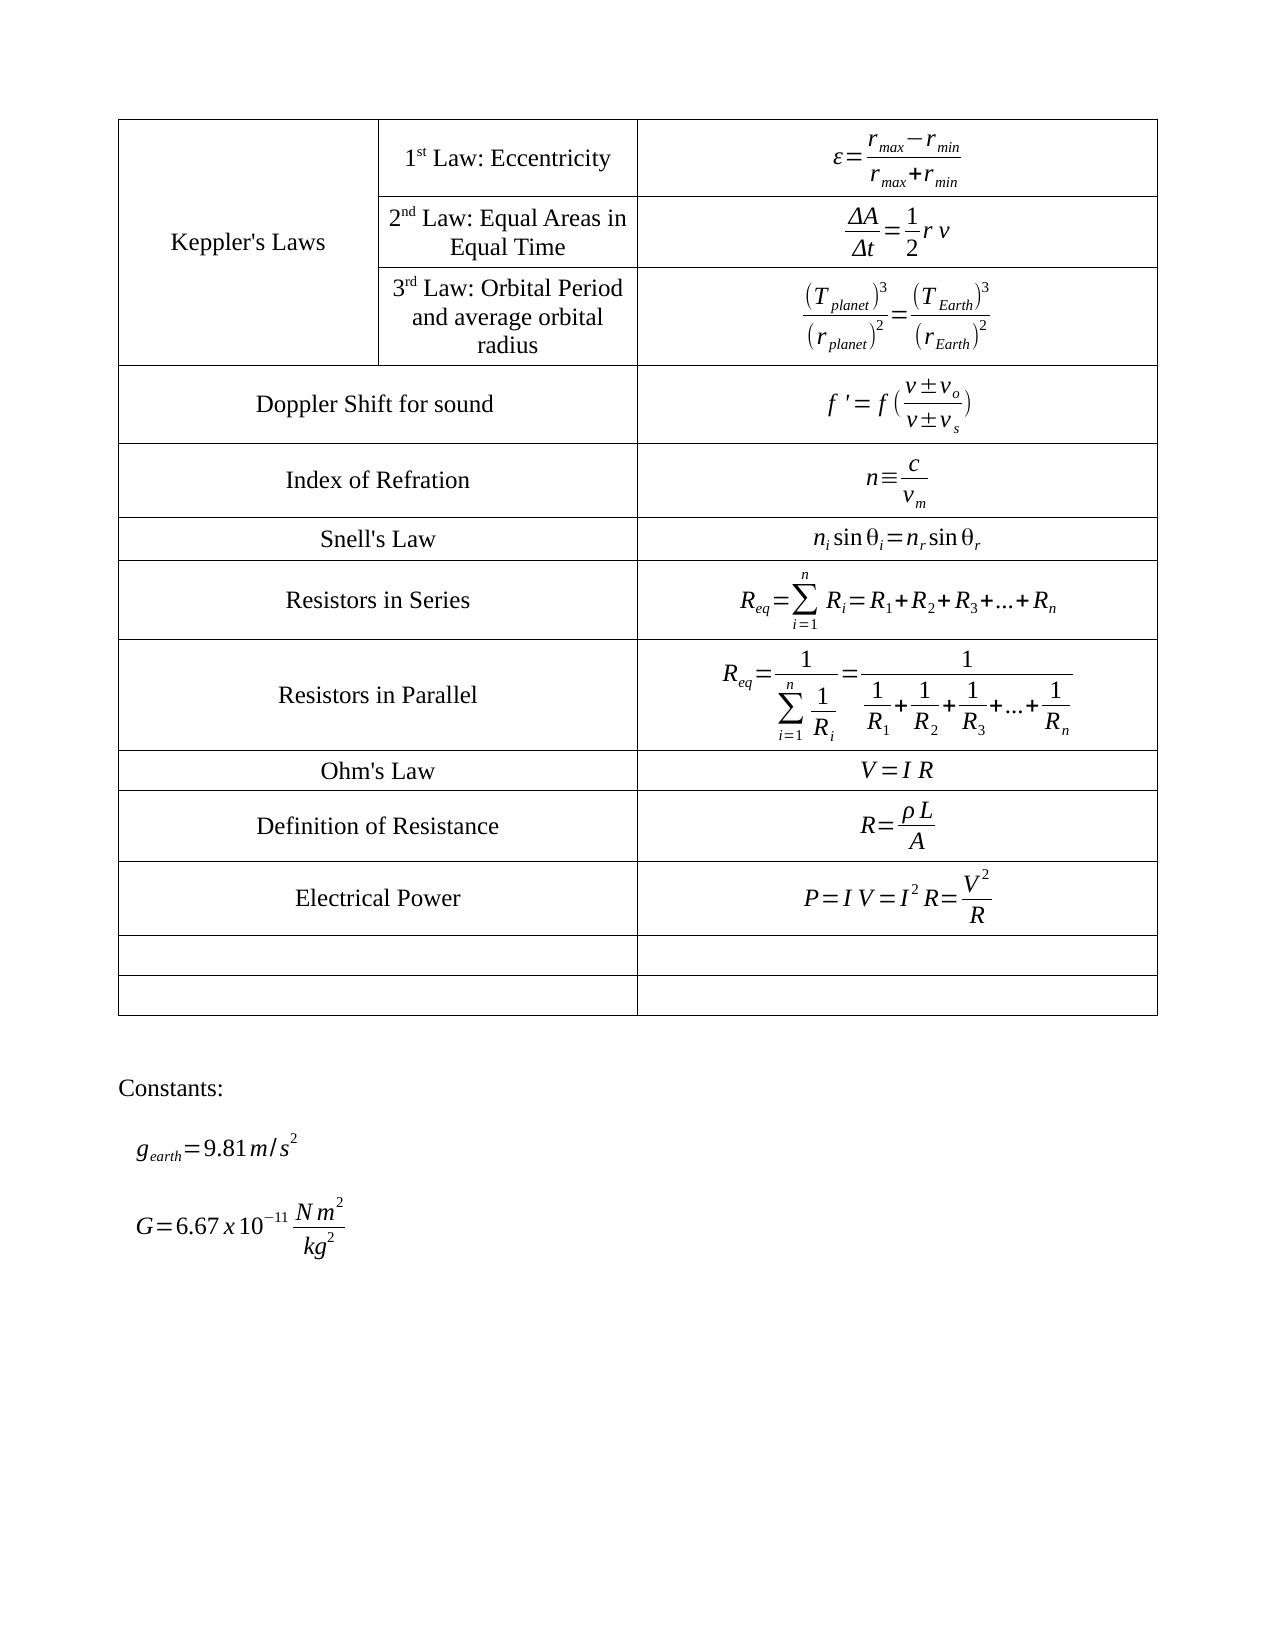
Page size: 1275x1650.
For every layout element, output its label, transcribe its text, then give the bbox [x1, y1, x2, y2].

text Constants: [118, 1073, 1157, 1102]
table_cell [638, 120, 1157, 196]
table_cell Snell's Law [119, 518, 637, 560]
table_cell [638, 518, 1157, 560]
table_cell [638, 197, 1157, 267]
table_cell [638, 444, 1157, 517]
table_cell [638, 751, 1157, 790]
table_cell [638, 862, 1157, 935]
table_cell [638, 268, 1157, 365]
table_cell 3rd Law: Orbital Period and average orbital radius [379, 268, 637, 365]
table_cell [638, 976, 1157, 1015]
table_cell Ohm's Law [119, 751, 637, 790]
table_cell Keppler's Laws [119, 120, 378, 365]
table_cell [638, 561, 1157, 639]
table_cell [119, 976, 637, 1015]
table_cell Doppler Shift for sound [119, 366, 637, 443]
table_cell Electrical Power [119, 862, 637, 935]
table_cell [638, 366, 1157, 443]
table_cell [119, 936, 637, 975]
table_cell 2nd Law: Equal Areas in Equal Time [379, 197, 637, 267]
table_cell [638, 791, 1157, 861]
table_cell 1st Law: Eccentricity [379, 120, 637, 196]
table_cell Index of Refration [119, 444, 637, 517]
table_cell [638, 936, 1157, 975]
table_cell Definition of Resistance [119, 791, 637, 861]
table_cell Resistors in Series [119, 561, 637, 639]
table_cell [638, 640, 1157, 750]
table_cell Resistors in Parallel [119, 640, 637, 750]
